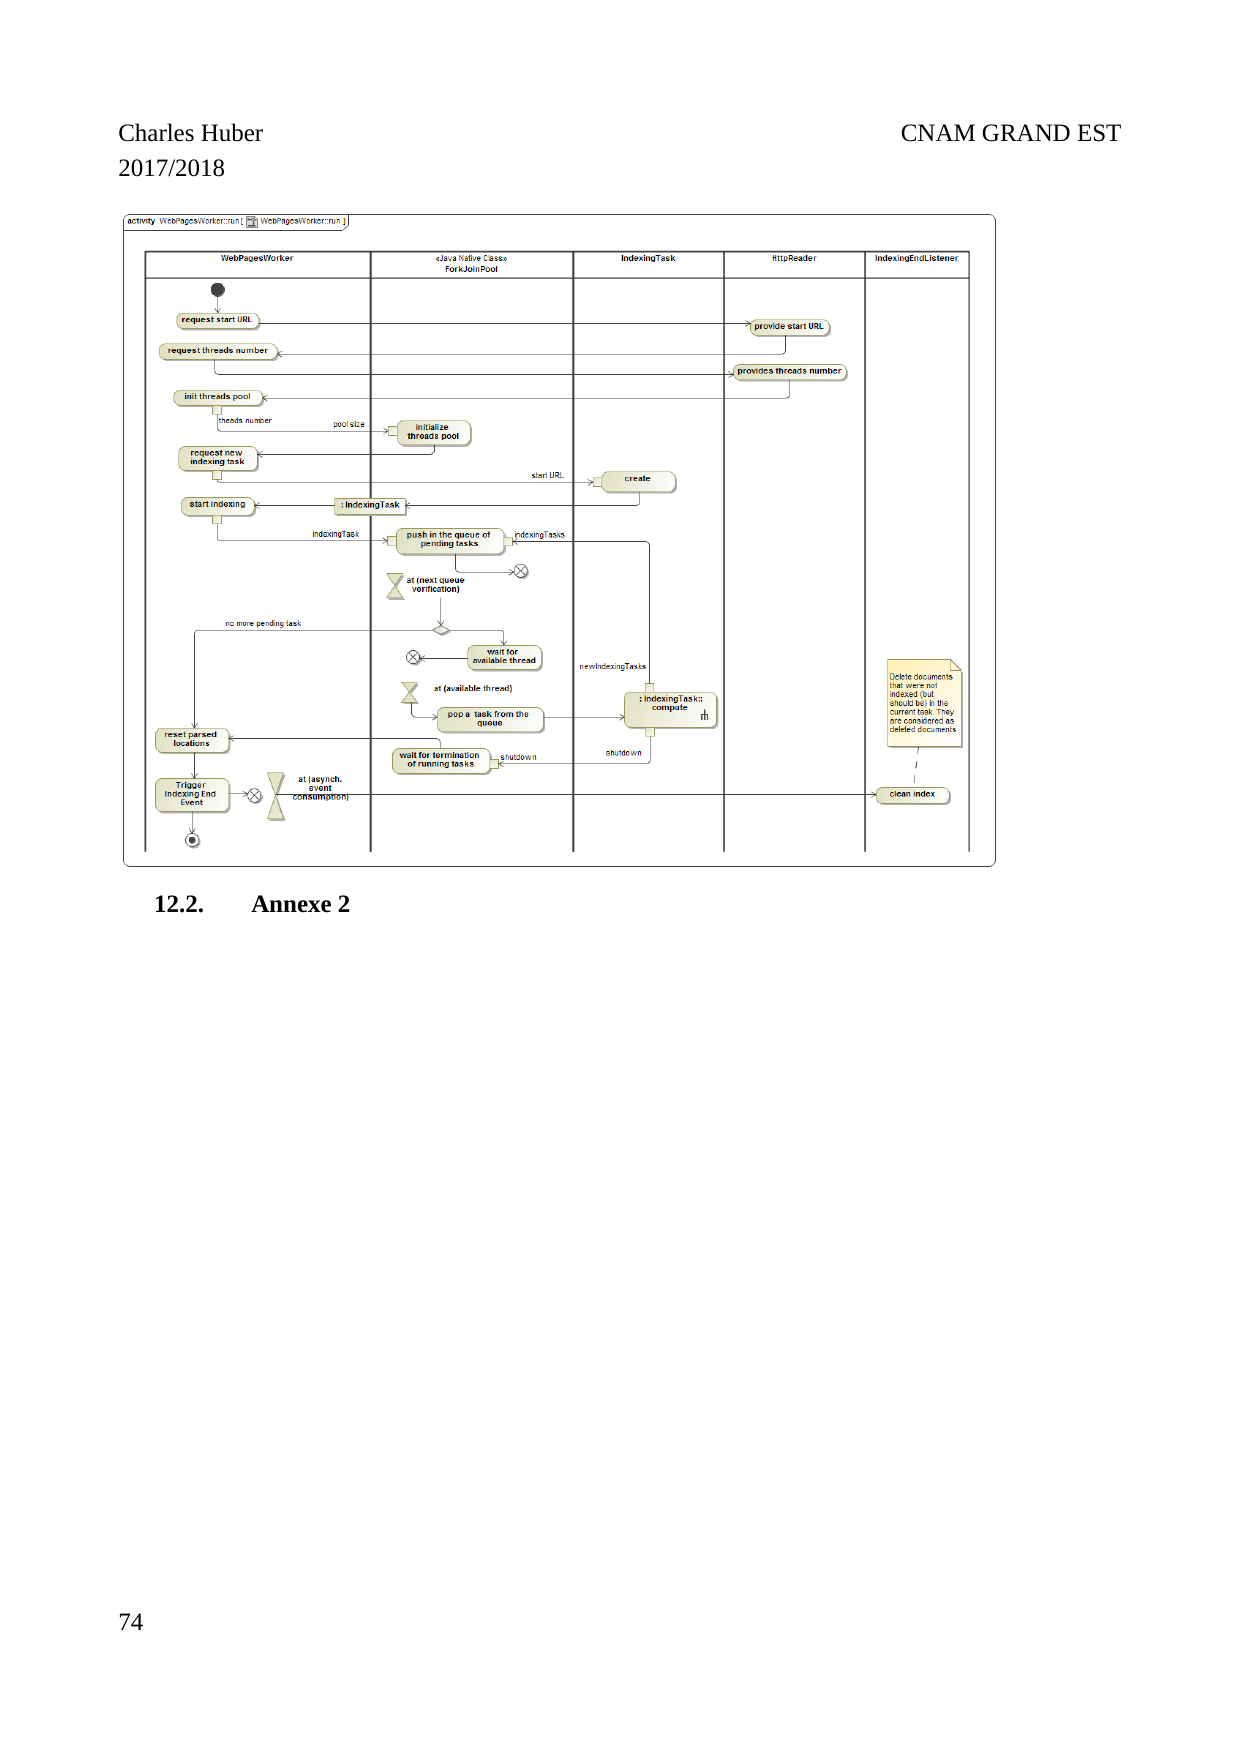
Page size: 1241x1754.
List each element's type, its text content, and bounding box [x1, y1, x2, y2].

subtitle Annexe 2 [148, 884, 1122, 918]
picture [119, 210, 1013, 884]
